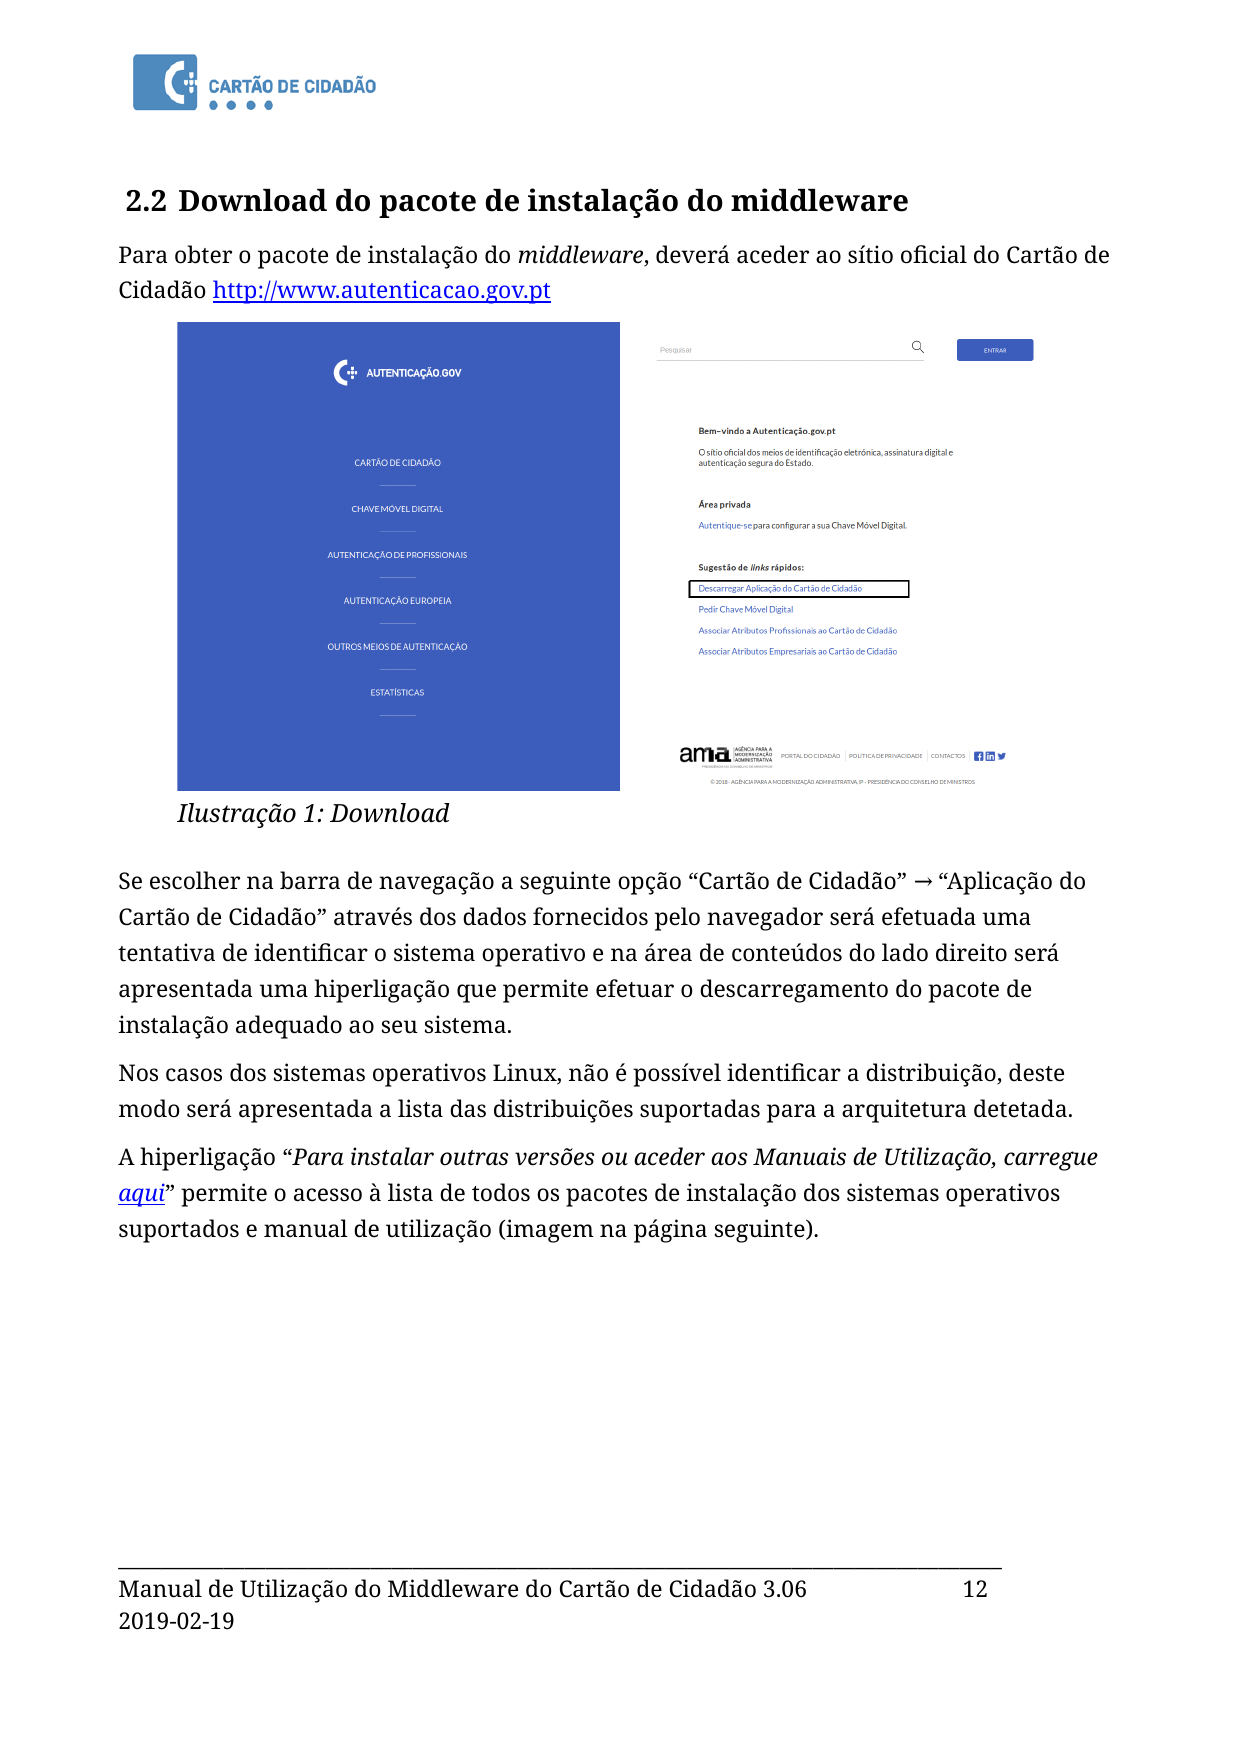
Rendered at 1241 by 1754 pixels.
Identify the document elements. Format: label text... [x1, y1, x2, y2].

text A hiperligação “Para instalar outras versões ou aceder aos Manuais de Utilização, carregue aqui” permite o acesso à lista de todos os pacotes de instalação dos sistemas operativos suportados e manual de utilização (imagem na página seguinte). [118, 1141, 1122, 1244]
subtitle Download do pacote de instalação do middleware [118, 180, 1122, 220]
text Para obter o pacote de instalação do middleware, deverá aceder ao sítio oficial do Cartão de Cidadão http://www.autenticacao.gov.pt [118, 238, 1122, 306]
text Ilustração 1: Download [177, 791, 1063, 830]
text Nos casos dos sistemas operativos Linux, não é possível identificar a distribuição, deste modo será apresentada a lista das distribuições suportadas para a arquitetura detetada. [118, 1057, 1122, 1124]
picture [177, 322, 1063, 791]
text Se escolher na barra de navegação a seguinte opção “Cartão de Cidadão” → “Aplicação do Cartão de Cidadão” através dos dados fornecidos pelo navegador será efetuada uma tentativa de identificar o sistema operativo e na área de conteúdos do lado direito será apresentada uma hiperligação que permite efetuar o descarregamento do pacote de instalação adequado ao seu sistema. [118, 791, 1122, 1040]
picture [130, 47, 423, 118]
